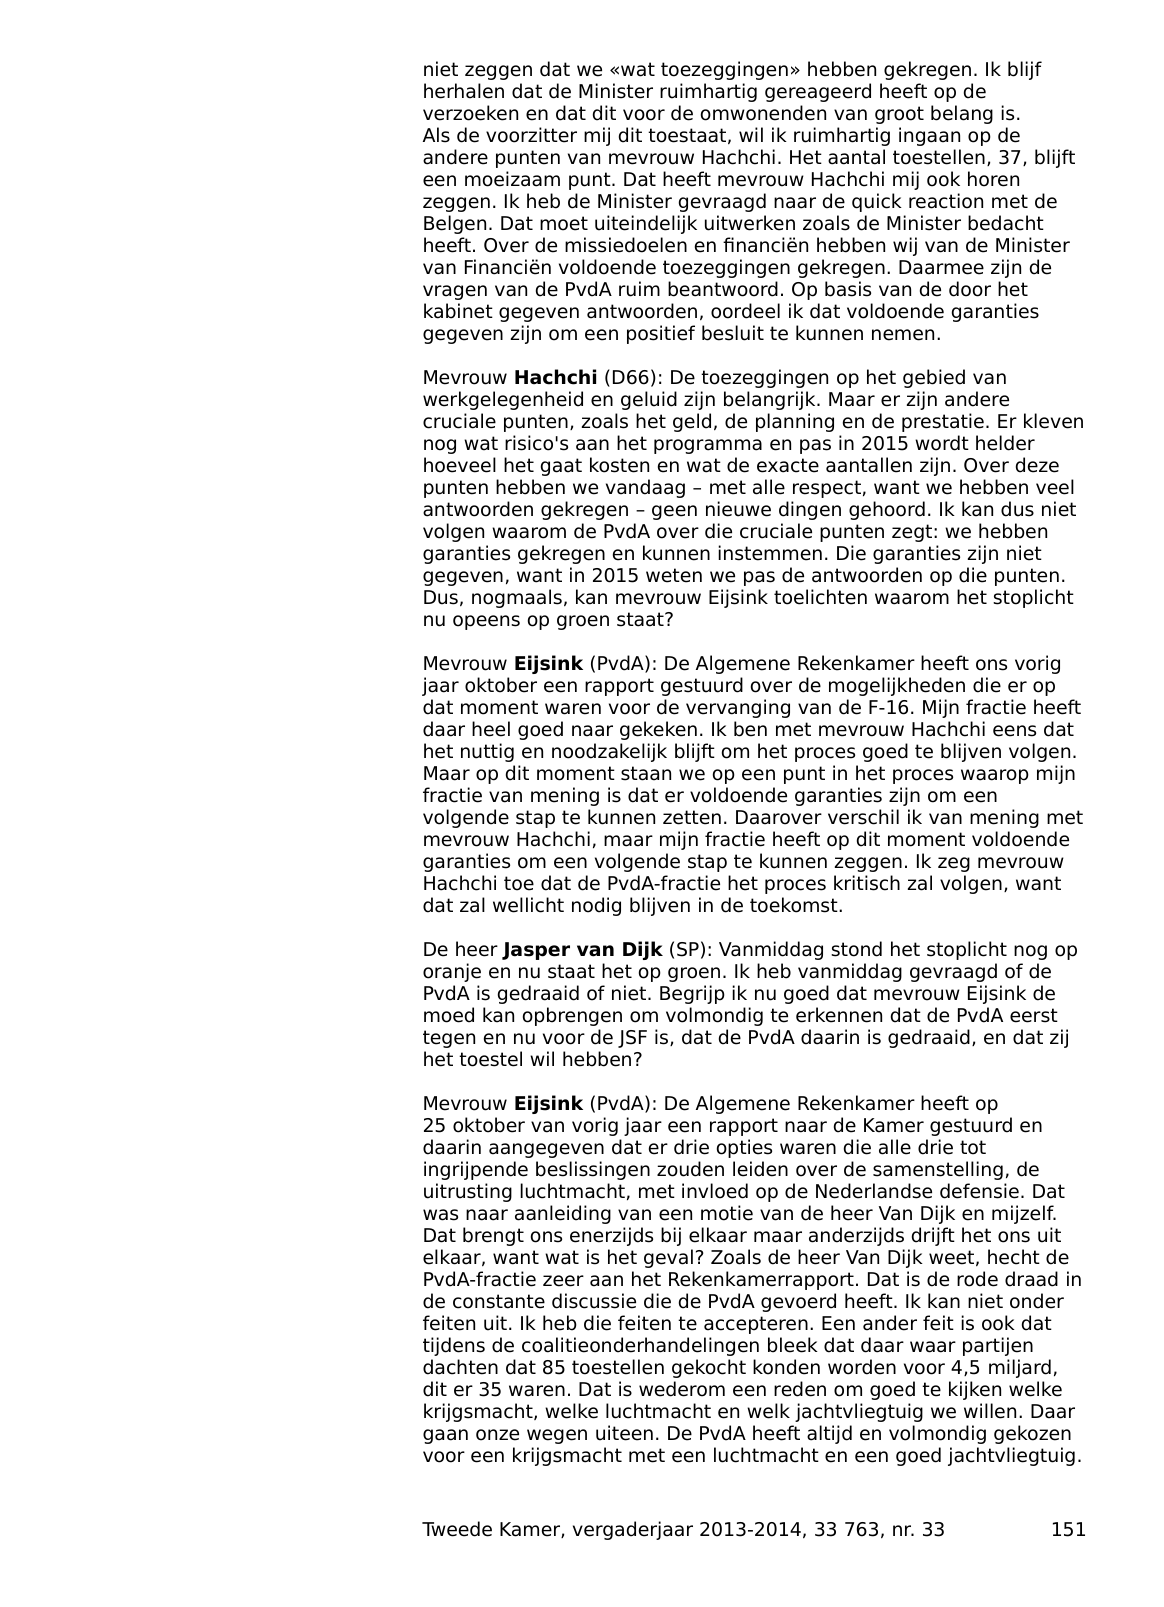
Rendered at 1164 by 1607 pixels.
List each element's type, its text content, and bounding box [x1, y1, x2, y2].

text Als de voorzitter mij dit toestaat, wil ik ruimhartig ingaan op de andere punten van mevrouw Hachchi. Het aantal toestellen, 37, blijft een moeizaam punt. Dat heeft mevrouw Hachchi mij ook horen zeggen. Ik heb de Minister gevraagd naar de quick reaction met de Belgen. Dat moet uiteindelijk uitwerken zoals de Minister bedacht heeft. Over de missiedoelen en financiën hebben wij van de Minister van Financiën voldoende toezeggingen gekregen. Daarmee zijn de vragen van de PvdA ruim beantwoord. Op basis van de door het kabinet gegeven antwoorden, oordeel ik dat voldoende garanties gegeven zijn om een positief besluit te kunnen nemen. [422, 125, 1087, 345]
text De heer Jasper van Dijk (SP): Vanmiddag stond het stoplicht nog op oranje en nu staat het op groen. Ik heb vanmiddag gevraagd of de PvdA is gedraaid of niet. Begrijp ik nu goed dat mevrouw Eijsink de moed kan opbrengen om volmondig te erkennen dat de PvdA eerst tegen en nu voor de JSF is, dat de PvdA daarin is gedraaid, en dat zij het toestel wil hebben? [422, 939, 1087, 1071]
text Mevrouw Hachchi (D66): De toezeggingen op het gebied van werkgelegenheid en geluid zijn belangrijk. Maar er zijn andere cruciale punten, zoals het geld, de planning en de prestatie. Er kleven nog wat risico's aan het programma en pas in 2015 wordt helder hoeveel het gaat kosten en wat de exacte aantallen zijn. Over deze punten hebben we vandaag – met alle respect, want we hebben veel antwoorden gekregen – geen nieuwe dingen gehoord. Ik kan dus niet volgen waarom de PvdA over die cruciale punten zegt: we hebben garanties gekregen en kunnen instemmen. Die garanties zijn niet gegeven, want in 2015 weten we pas de antwoorden op die punten. Dus, nogmaals, kan mevrouw Eijsink toelichten waarom het stoplicht nu opeens op groen staat? [422, 367, 1087, 631]
text Mevrouw Eijsink (PvdA): De Algemene Rekenkamer heeft ons vorig jaar oktober een rapport gestuurd over de mogelijkheden die er op dat moment waren voor de vervanging van de F-16. Mijn fractie heeft daar heel goed naar gekeken. Ik ben met mevrouw Hachchi eens dat het nuttig en noodzakelijk blijft om het proces goed te blijven volgen. Maar op dit moment staan we op een punt in het proces waarop mijn fractie van mening is dat er voldoende garanties zijn om een volgende stap te kunnen zetten. Daarover verschil ik van mening met mevrouw Hachchi, maar mijn fractie heeft op dit moment voldoende garanties om een volgende stap te kunnen zeggen. Ik zeg mevrouw Hachchi toe dat de PvdA-fractie het proces kritisch zal volgen, want dat zal wellicht nodig blijven in de toekomst. [422, 653, 1087, 917]
text Mevrouw Eijsink (PvdA): De Algemene Rekenkamer heeft op 25 oktober van vorig jaar een rapport naar de Kamer gestuurd en daarin aangegeven dat er drie opties waren die alle drie tot ingrijpende beslissingen zouden leiden over de samenstelling, de uitrusting luchtmacht, met invloed op de Nederlandse defensie. Dat was naar aanleiding van een motie van de heer Van Dijk en mijzelf. Dat brengt ons enerzijds bij elkaar maar anderzijds drijft het ons uit elkaar, want wat is het geval? Zoals de heer Van Dijk weet, hecht de PvdA-fractie zeer aan het Rekenkamerrapport. Dat is de rode draad in de constante discussie die de PvdA gevoerd heeft. Ik kan niet onder feiten uit. Ik heb die feiten te accepteren. Een ander feit is ook dat tijdens de coalitieonderhandelingen bleek dat daar waar partijen dachten dat 85 toestellen gekocht konden worden voor 4,5 miljard, dit er 35 waren. Dat is wederom een reden om goed te kijken welke krijgsmacht, welke luchtmacht en welk jachtvliegtuig we willen. Daar gaan onze wegen uiteen. De PvdA heeft altijd en volmondig gekozen voor een krijgsmacht met een luchtmacht en een goed jachtvliegtuig. [422, 1093, 1087, 1467]
text niet zeggen dat we «wat toezeggingen» hebben gekregen. Ik blijf herhalen dat de Minister ruimhartig gereageerd heeft op de verzoeken en dat dit voor de omwonenden van groot belang is. [422, 59, 1087, 125]
